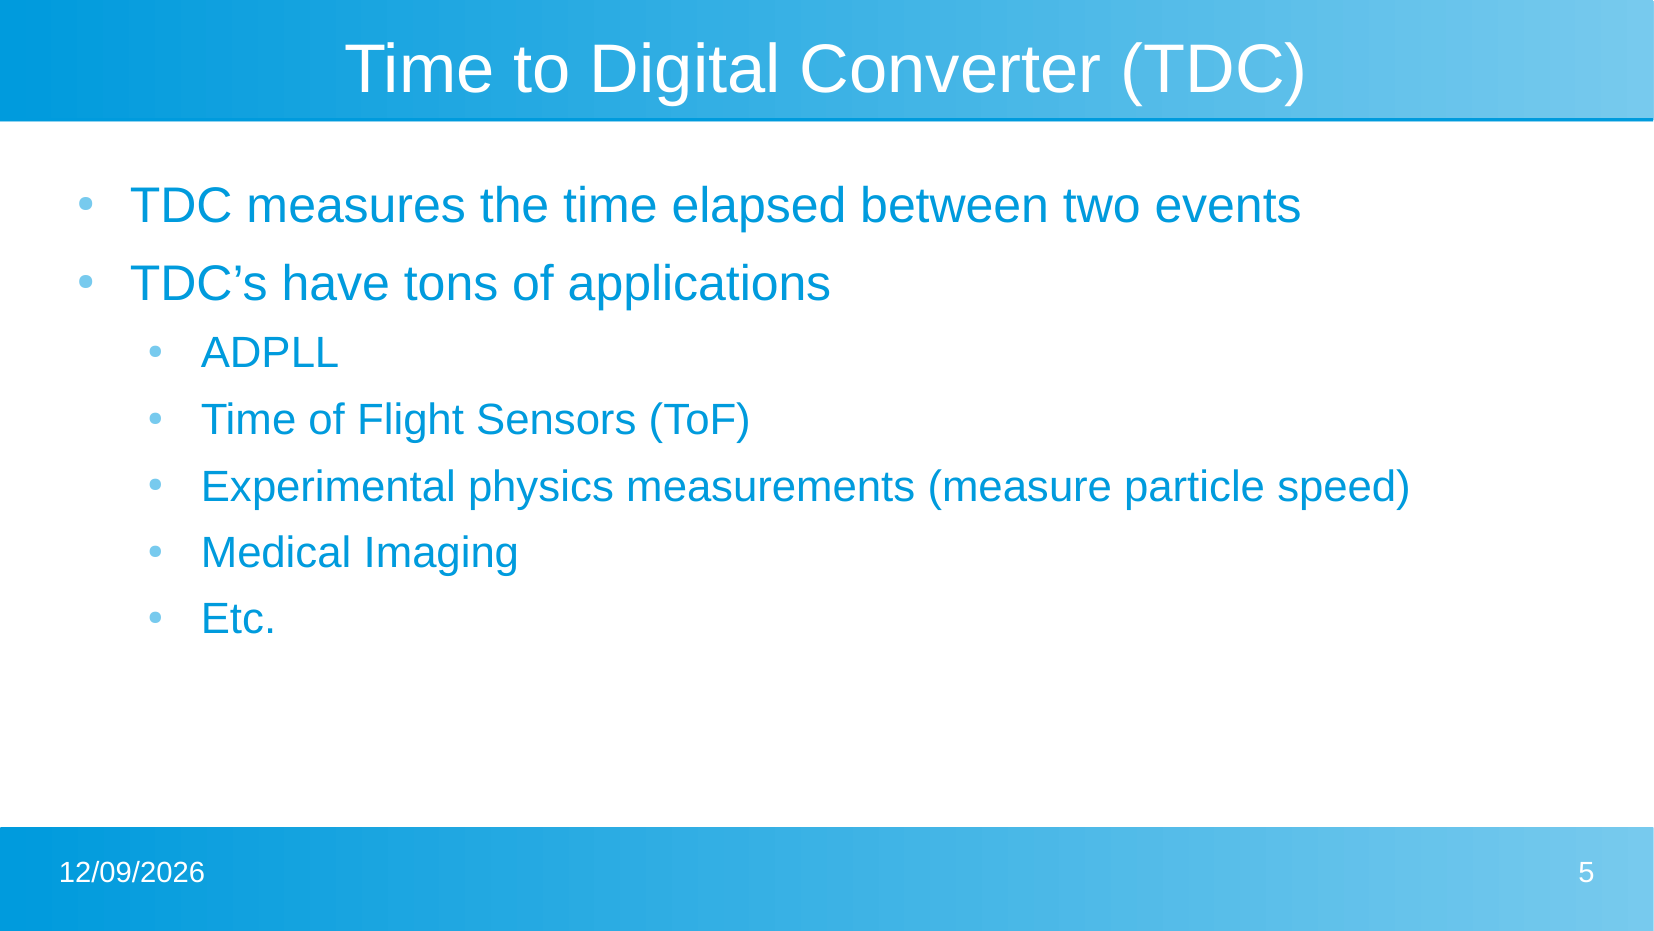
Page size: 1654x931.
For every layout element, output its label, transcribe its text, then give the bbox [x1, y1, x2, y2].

list TDC measures the time elapsed between two events TDC’s have tons of applications ADPLL Time of Flight Sensors (ToF) Experimental physics measurements (measure particle speed) Medical Imaging Etc. [59, 177, 1595, 768]
title Time to Digital Converter (TDC) [59, 29, 1595, 108]
